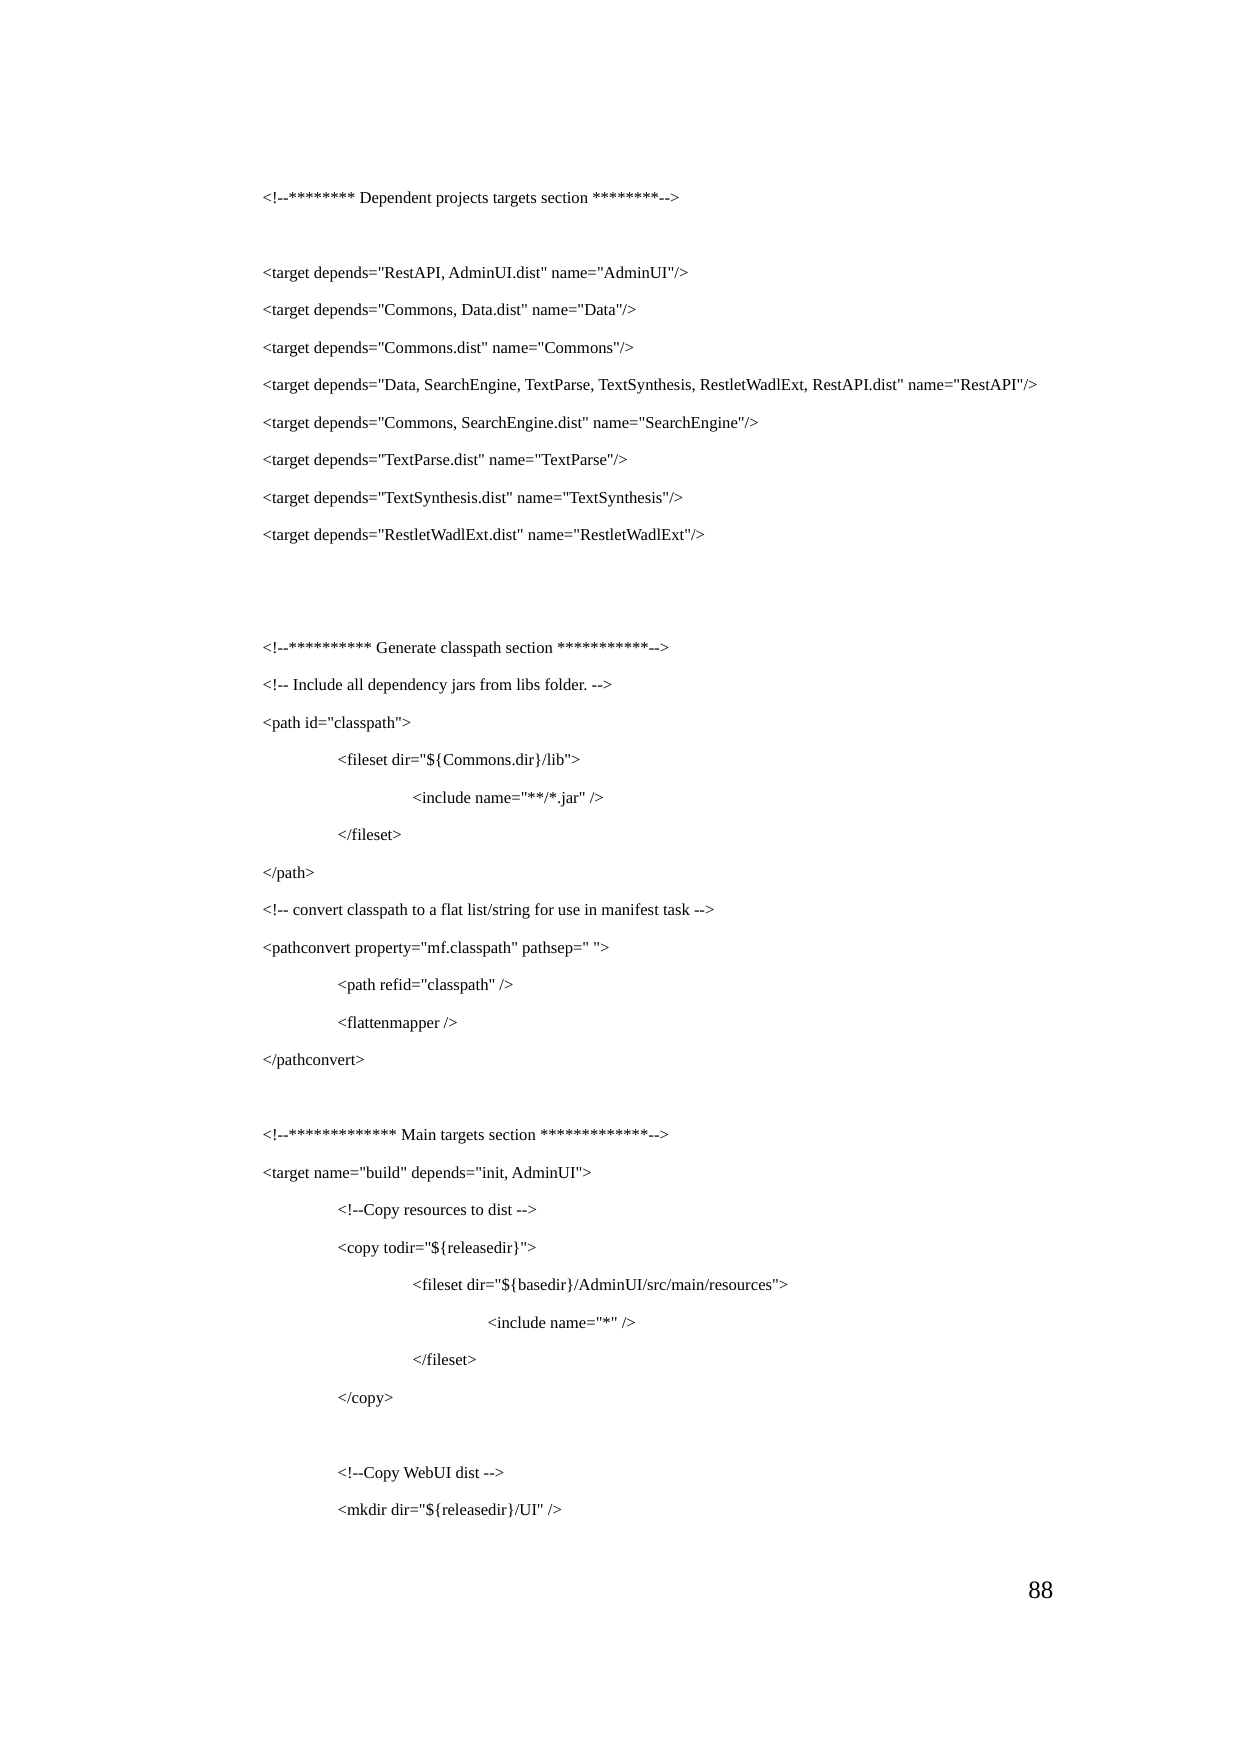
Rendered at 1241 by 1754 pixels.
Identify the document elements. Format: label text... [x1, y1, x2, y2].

text <fileset dir="${Commons.dir}/lib"> [187, 750, 1053, 769]
text <copy todir="${releasedir}"> [187, 1237, 1053, 1257]
text </fileset> [187, 1350, 1053, 1369]
text <fileset dir="${basedir}/AdminUI/src/main/resources"> [187, 1275, 1053, 1294]
text <target depends="RestAPI, AdminUI.dist" name="AdminUI"/> [187, 262, 1053, 282]
text <target depends="Data, SearchEngine, TextParse, TextSynthesis, RestletWadlExt, RestAPI.dist" name="RestAPI"/> [187, 375, 1053, 394]
text <!--********** Generate classpath section ***********--> [187, 637, 1053, 657]
text <!--Copy resources to dist --> [187, 1200, 1053, 1219]
text <path id="classpath"> [187, 712, 1053, 732]
text <!--Copy WebUI dist --> [187, 1462, 1053, 1482]
text <target depends="RestletWadlExt.dist" name="RestletWadlExt"/> [187, 525, 1053, 544]
text </path> [187, 862, 1053, 882]
text <!--******** Dependent projects targets section ********--> [187, 187, 1053, 207]
text <path refid="classpath" /> [187, 975, 1053, 994]
text <target depends="TextParse.dist" name="TextParse"/> [187, 450, 1053, 469]
text <target depends="TextSynthesis.dist" name="TextSynthesis"/> [187, 487, 1053, 507]
text <!-- convert classpath to a flat list/string for use in manifest task --> [187, 900, 1053, 919]
text <target depends="Commons, Data.dist" name="Data"/> [187, 300, 1053, 319]
text <target depends="Commons.dist" name="Commons"/> [187, 337, 1053, 357]
text </pathconvert> [187, 1050, 1053, 1069]
text <include name="**/*.jar" /> [187, 787, 1053, 807]
text </fileset> [187, 825, 1053, 844]
text </copy> [187, 1387, 1053, 1407]
text <!--************* Main targets section *************--> [187, 1125, 1053, 1144]
text <include name="*" /> [187, 1312, 1053, 1332]
text <flattenmapper /> [187, 1012, 1053, 1032]
text <target name="build" depends="init, AdminUI"> [187, 1162, 1053, 1182]
text <pathconvert property="mf.classpath" pathsep=" "> [187, 937, 1053, 957]
text <target depends="Commons, SearchEngine.dist" name="SearchEngine"/> [187, 412, 1053, 432]
text <mkdir dir="${releasedir}/UI" /> [187, 1500, 1053, 1519]
text <!-- Include all dependency jars from libs folder. --> [187, 675, 1053, 694]
